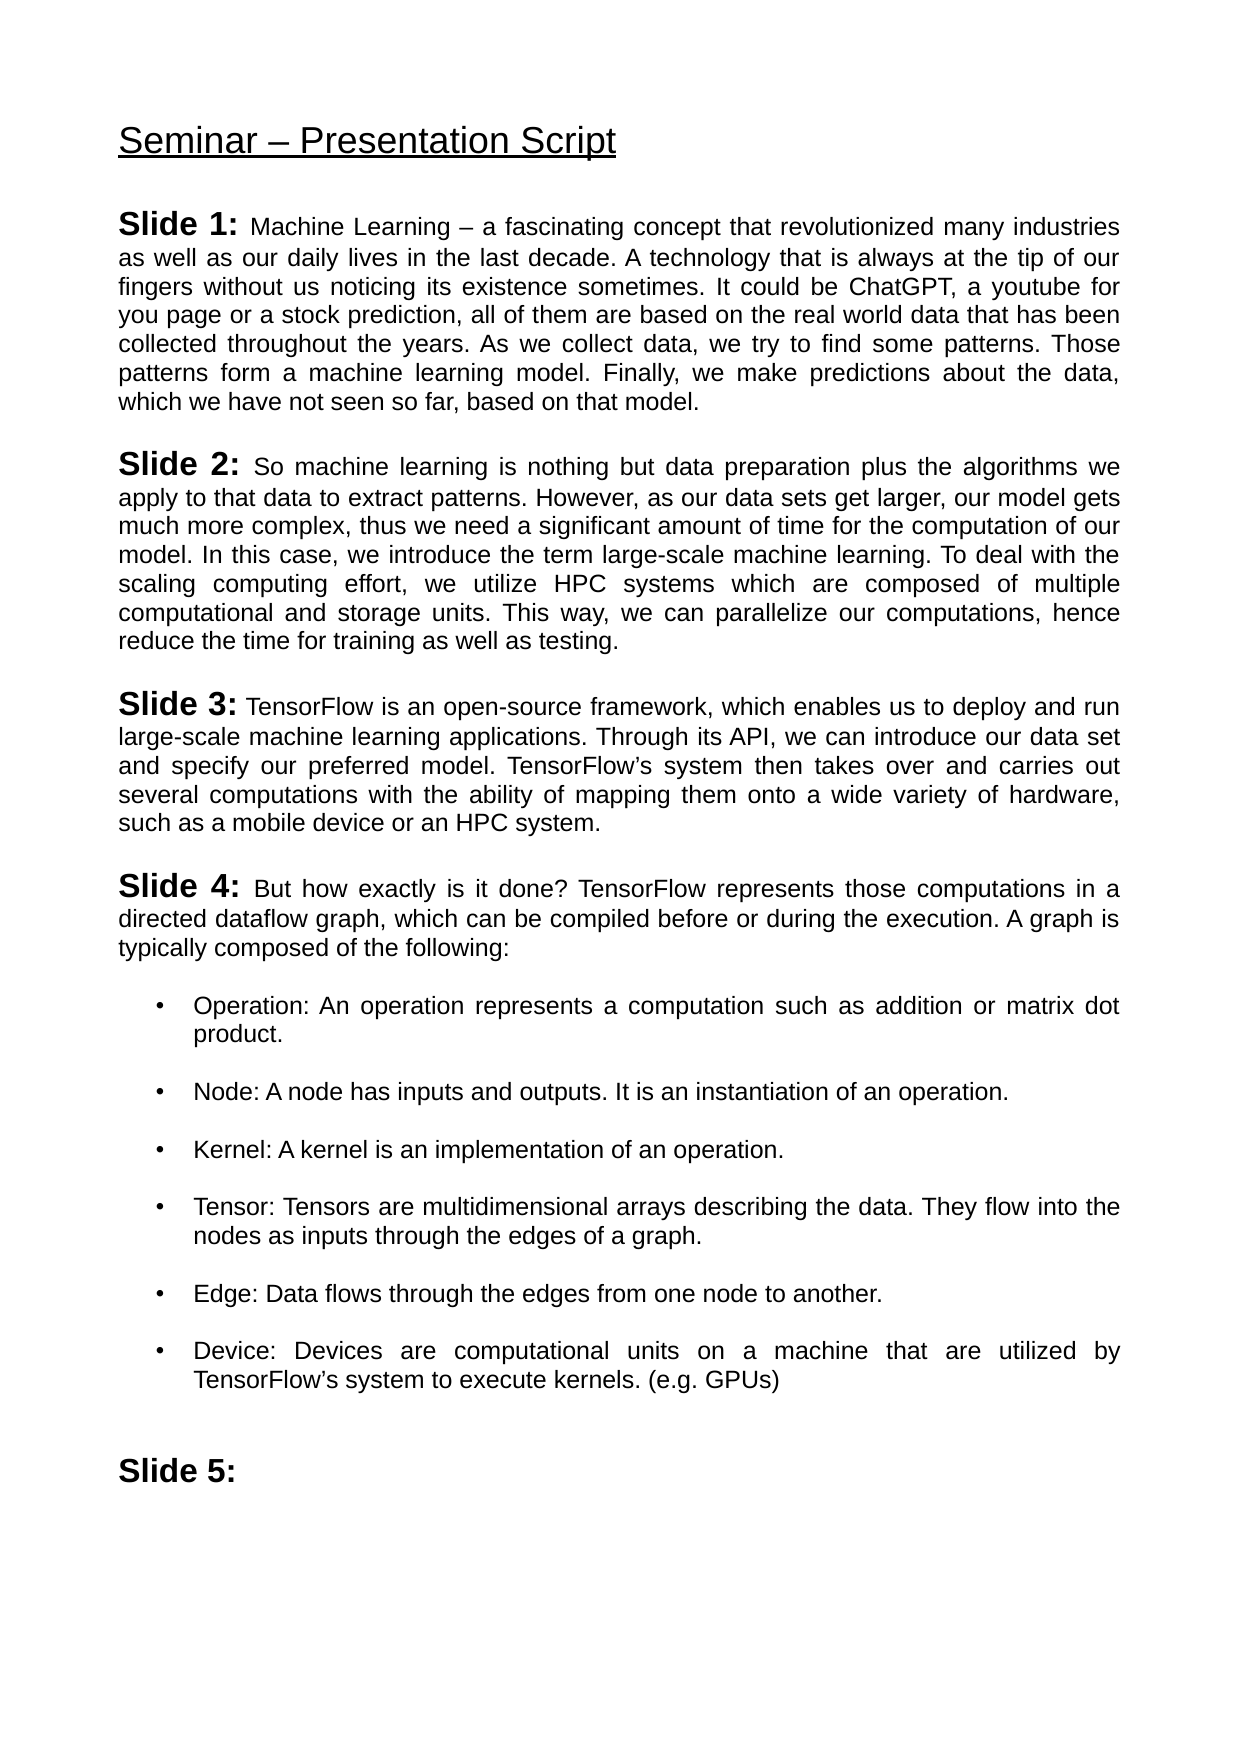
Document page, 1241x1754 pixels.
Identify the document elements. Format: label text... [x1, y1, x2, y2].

list Kernel: A kernel is an implementation of an operation. [156, 1134, 1122, 1163]
text Slide 2: So machine learning is nothing but data preparation plus the algorithms we apply to that data to extract patterns. However, as our data sets get larger, our model gets much more complex, thus we need a significant amount of time for the computation of our model. In this case, we introduce the term large-scale machine learning. To deal with the scaling computing effort, we utilize HPC systems which are composed of multiple computational and storage units. This way, we can parallelize our computations, hence reduce the time for training as well as testing. [118, 444, 1122, 655]
list Operation: An operation represents a computation such as addition or matrix dot product. [156, 991, 1122, 1048]
list Edge: Data flows through the edges from one node to another. [156, 1278, 1122, 1307]
text Slide 1: Machine Learning – a fascinating concept that revolutionized many industries as well as our daily lives in the last decade. A technology that is always at the tip of our fingers without us noticing its existence sometimes. It could be ChatGPT, a youtube for you page or a stock prediction, all of them are based on the real world data that has been collected throughout the years. As we collect data, we try to find some patterns. Those patterns form a machine learning model. Finally, we make predictions about the data, which we have not seen so far, based on that model. [118, 204, 1122, 415]
list Device: Devices are computational units on a machine that are utilized by TensorFlow’s system to execute kernels. (e.g. GPUs) [156, 1336, 1122, 1394]
text Slide 4: But how exactly is it done? TensorFlow represents those computations in a directed dataflow graph, which can be compiled before or during the execution. A graph is typically composed of the following: [118, 866, 1122, 962]
text Slide 5: [118, 1451, 1122, 1490]
text Seminar – Presentation Script [118, 118, 1122, 161]
list Tensor: Tensors are multidimensional arrays describing the data. They flow into the nodes as inputs through the edges of a graph. [156, 1192, 1122, 1250]
text Slide 3: TensorFlow is an open-source framework, which enables us to deploy and run large-scale machine learning applications. Through its API, we can introduce our data set and specify our preferred model. TensorFlow’s system then takes over and carries out several computations with the ability of mapping them onto a wide variety of hardware, such as a mobile device or an HPC system. [118, 684, 1122, 837]
list Node: A node has inputs and outputs. It is an instantiation of an operation. [156, 1077, 1122, 1106]
